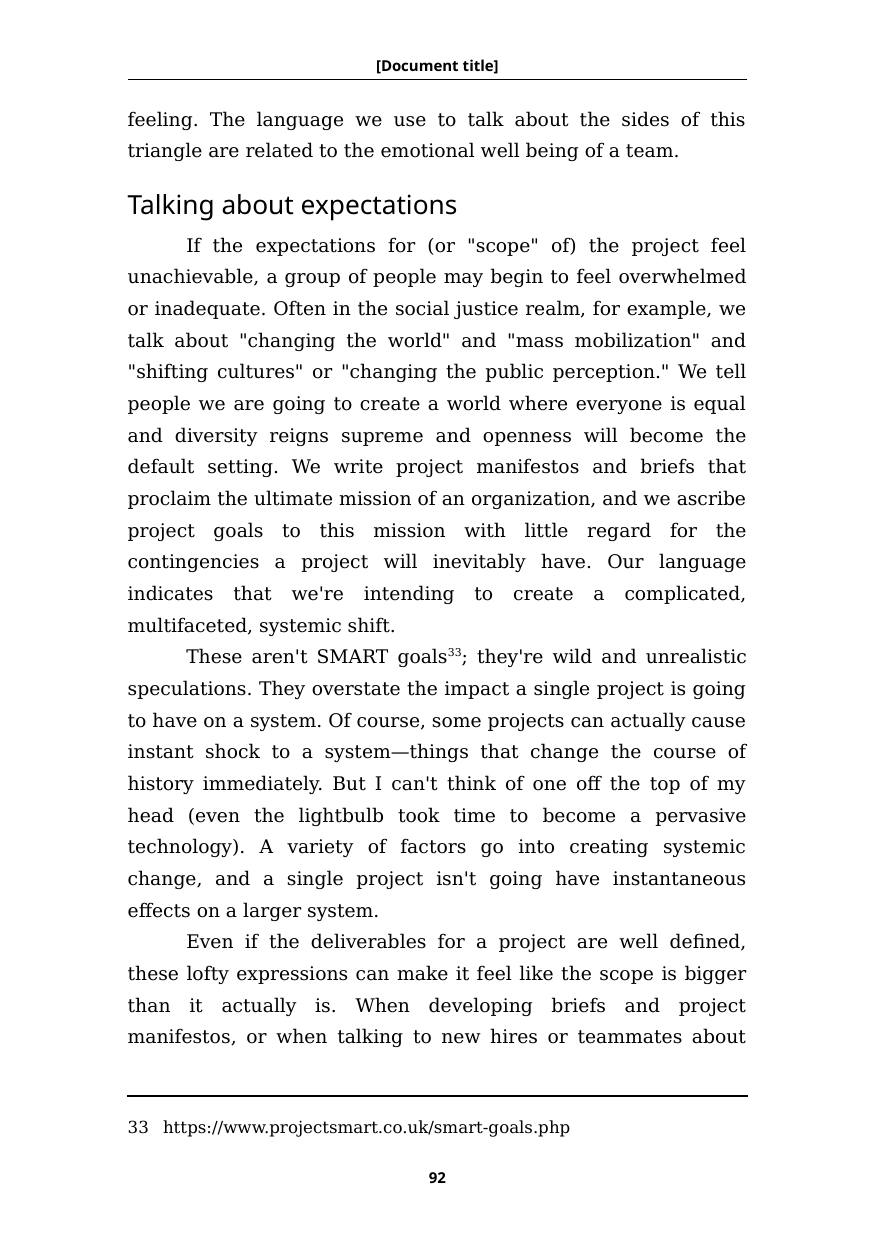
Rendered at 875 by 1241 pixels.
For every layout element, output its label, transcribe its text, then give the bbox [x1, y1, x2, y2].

text https://www.projectsmart.co.uk/smart-goals.php [127, 1118, 747, 1138]
subtitle Talking about expectations [127, 187, 747, 222]
text These aren't SMART goals; they're wild and unrealistic speculations. They overstate the impact a single project is going to have on a system. Of course, some projects can actually cause instant shock to a system—things that change the course of history immediately. But I can't think of one off the top of my head (even the lightbulb took time to become a pervasive technology). A variety of factors go into creating systemic change, and a single project isn't going have instantaneous effects on a larger system. [127, 647, 747, 922]
text If the expectations for (or "scope" of) the project feel unachievable, a group of people may begin to feel overwhelmed or inadequate. Often in the social justice realm, for example, we talk about "changing the world" and "mass mobilization" and "shifting cultures" or "changing the public perception." We tell people we are going to create a world where everyone is equal and diversity reigns supreme and openness will become the default setting. We write project manifestos and briefs that proclaim the ultimate mission of an organization, and we ascribe project goals to this mission with little regard for the contingencies a project will inevitably have. Our language indicates that we're intending to create a complicated, multifaceted, systemic shift. [127, 235, 747, 637]
text feeling. The language we use to talk about the sides of this triangle are related to the emotional well being of a team. [127, 109, 747, 162]
text Even if the deliverables for a project are well defined, these lofty expressions can make it feel like the scope is bigger than it actually is. When developing briefs and project manifestos, or when talking to new hires or teammates about [127, 932, 747, 1048]
